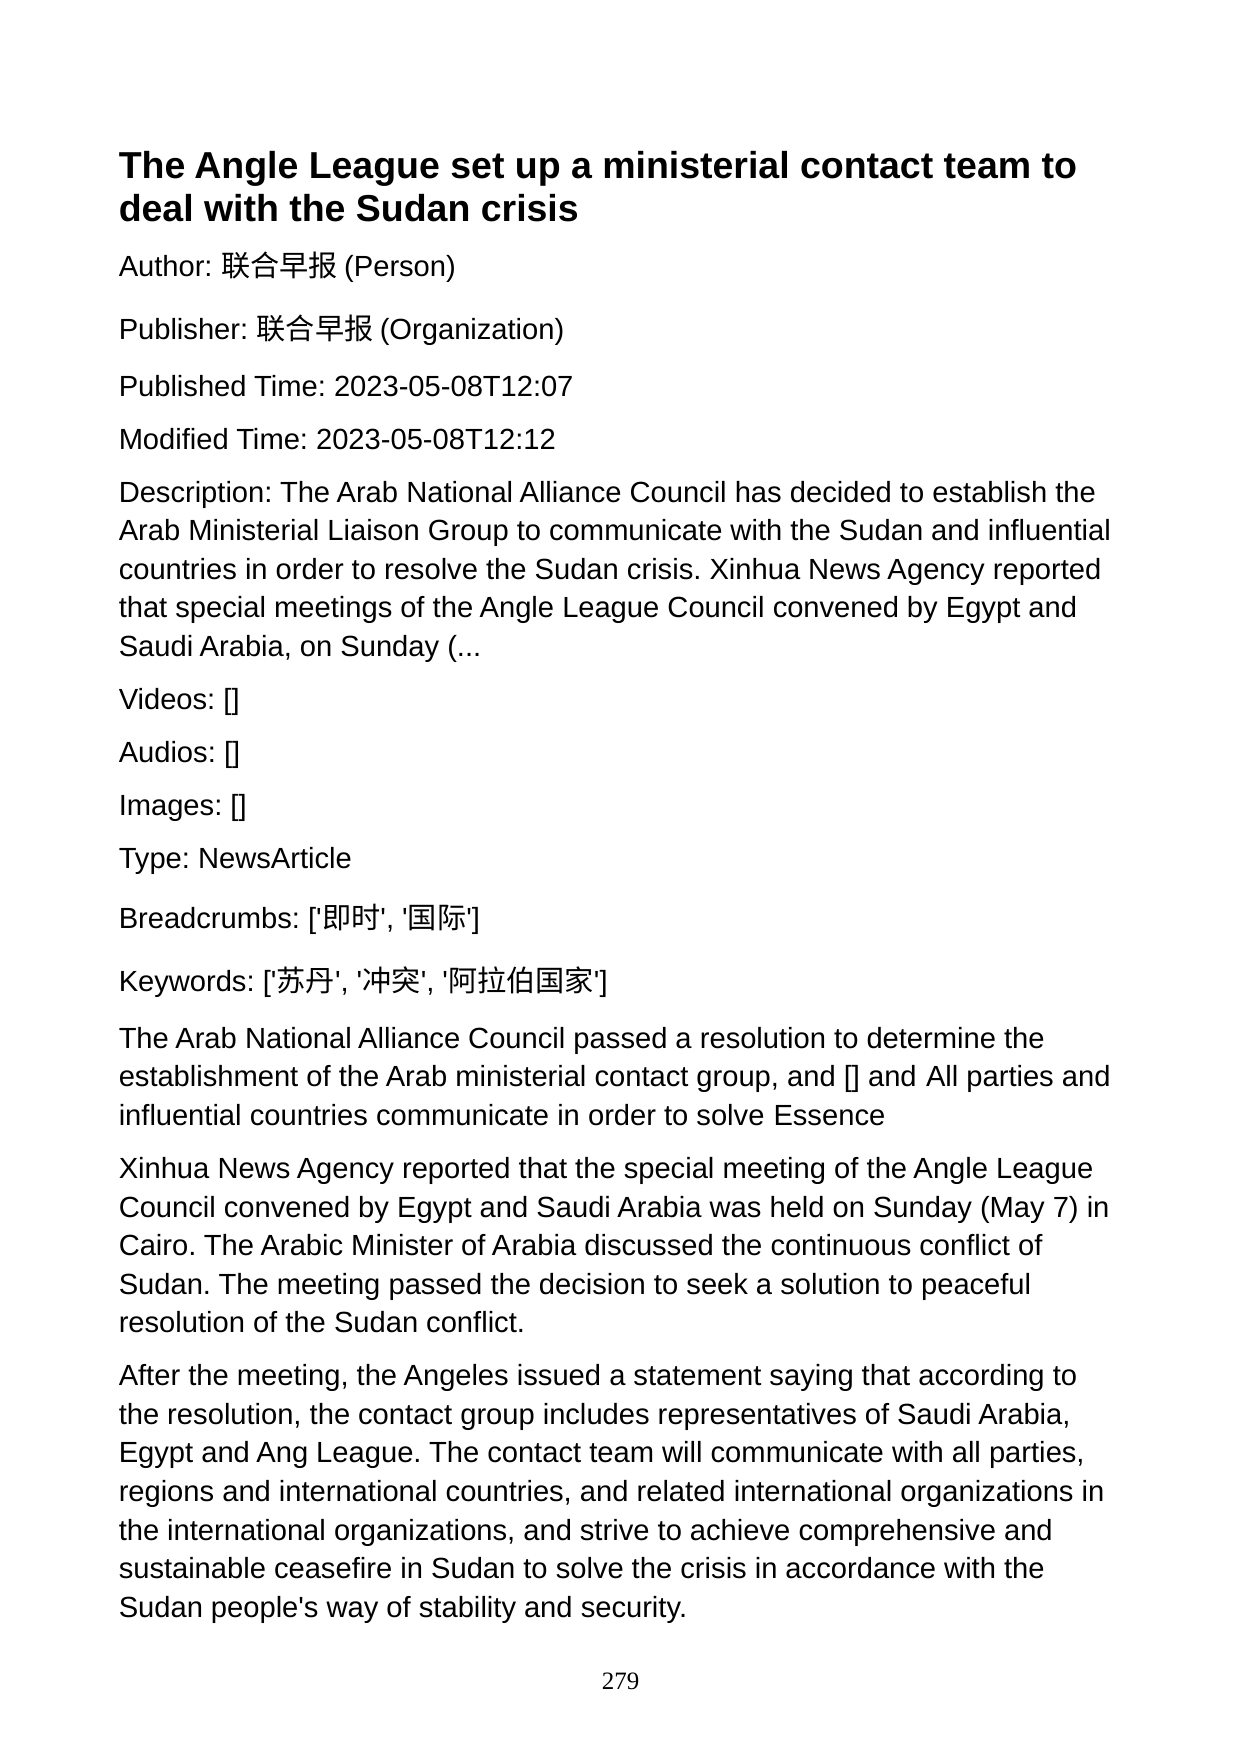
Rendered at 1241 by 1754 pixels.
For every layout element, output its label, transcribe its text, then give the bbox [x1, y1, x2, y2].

text Type: NewsArticle [118, 841, 1122, 875]
text Publisher: 联合早报 (Organization) [118, 305, 1122, 348]
text The Arab National Alliance Council passed a resolution to determine the establishment of the Arab ministerial contact group, and [] and All parties and influential countries communicate in order to solve Essence [118, 1021, 1122, 1131]
text Keywords: ['苏丹', '冲突', '阿拉伯国家'] [118, 958, 1122, 1000]
text Modified Time: 2023-05-08T12:12 [118, 422, 1122, 455]
text After the meeting, the Angeles issued a statement saying that according to the resolution, the contact group includes representatives of Saudi Arabia, Egypt and Ang League. The contact team will communicate with all parties, regions and international countries, and related international organizations in the international organizations, and strive to achieve comprehensive and sustainable ceasefire in Sudan to solve the crisis in accordance with the Sudan people's way of stability and security. [118, 1358, 1122, 1623]
text Author: 联合早报 (Person) [118, 242, 1122, 284]
text Audios: [] [118, 735, 1122, 769]
text Breadcrumbs: ['即时', '国际'] [118, 894, 1122, 937]
text Description: The Arab National Alliance Council has decided to establish the Arab Ministerial Liaison Group to communicate with the Sudan and influential countries in order to resolve the Sudan crisis. Xinhua News Agency reported that special meetings of the Angle League Council convened by Egypt and Saudi Arabia, on Sunday (... [118, 475, 1122, 662]
text Xinhua News Agency reported that the special meeting of the Angle League Council convened by Egypt and Saudi Arabia was held on Sunday (May 7) in Cairo. The Arabic Minister of Arabia discussed the continuous conflict of Sudan. The meeting passed the decision to seek a solution to peaceful resolution of the Sudan conflict. [118, 1151, 1122, 1339]
subtitle The Angle League set up a ministerial contact team to deal with the Sudan crisis [118, 143, 1122, 230]
text Images: [] [118, 788, 1122, 822]
text Videos: [] [118, 682, 1122, 716]
text Published Time: 2023-05-08T12:07 [118, 368, 1122, 402]
